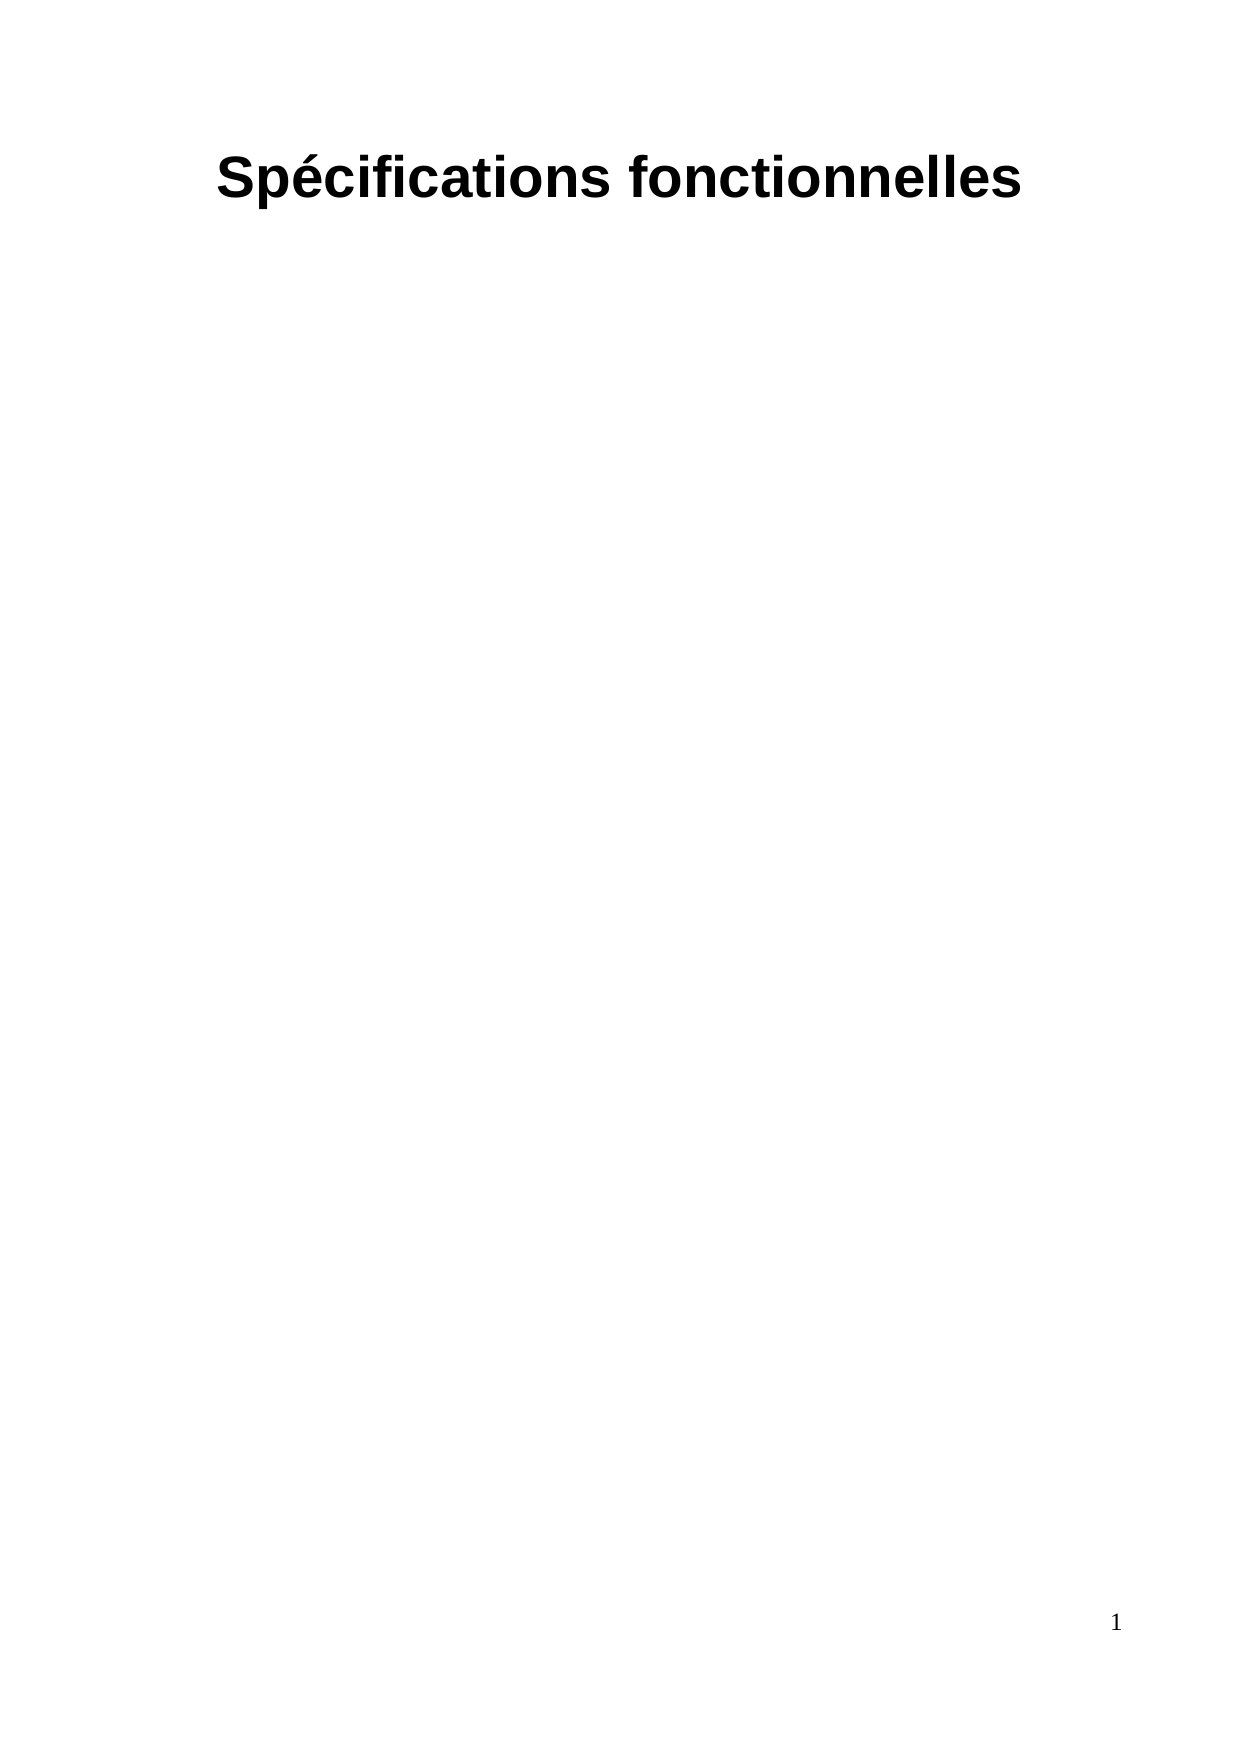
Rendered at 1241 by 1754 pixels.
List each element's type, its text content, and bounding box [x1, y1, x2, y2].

title Spécifications fonctionnelles [118, 143, 1122, 210]
